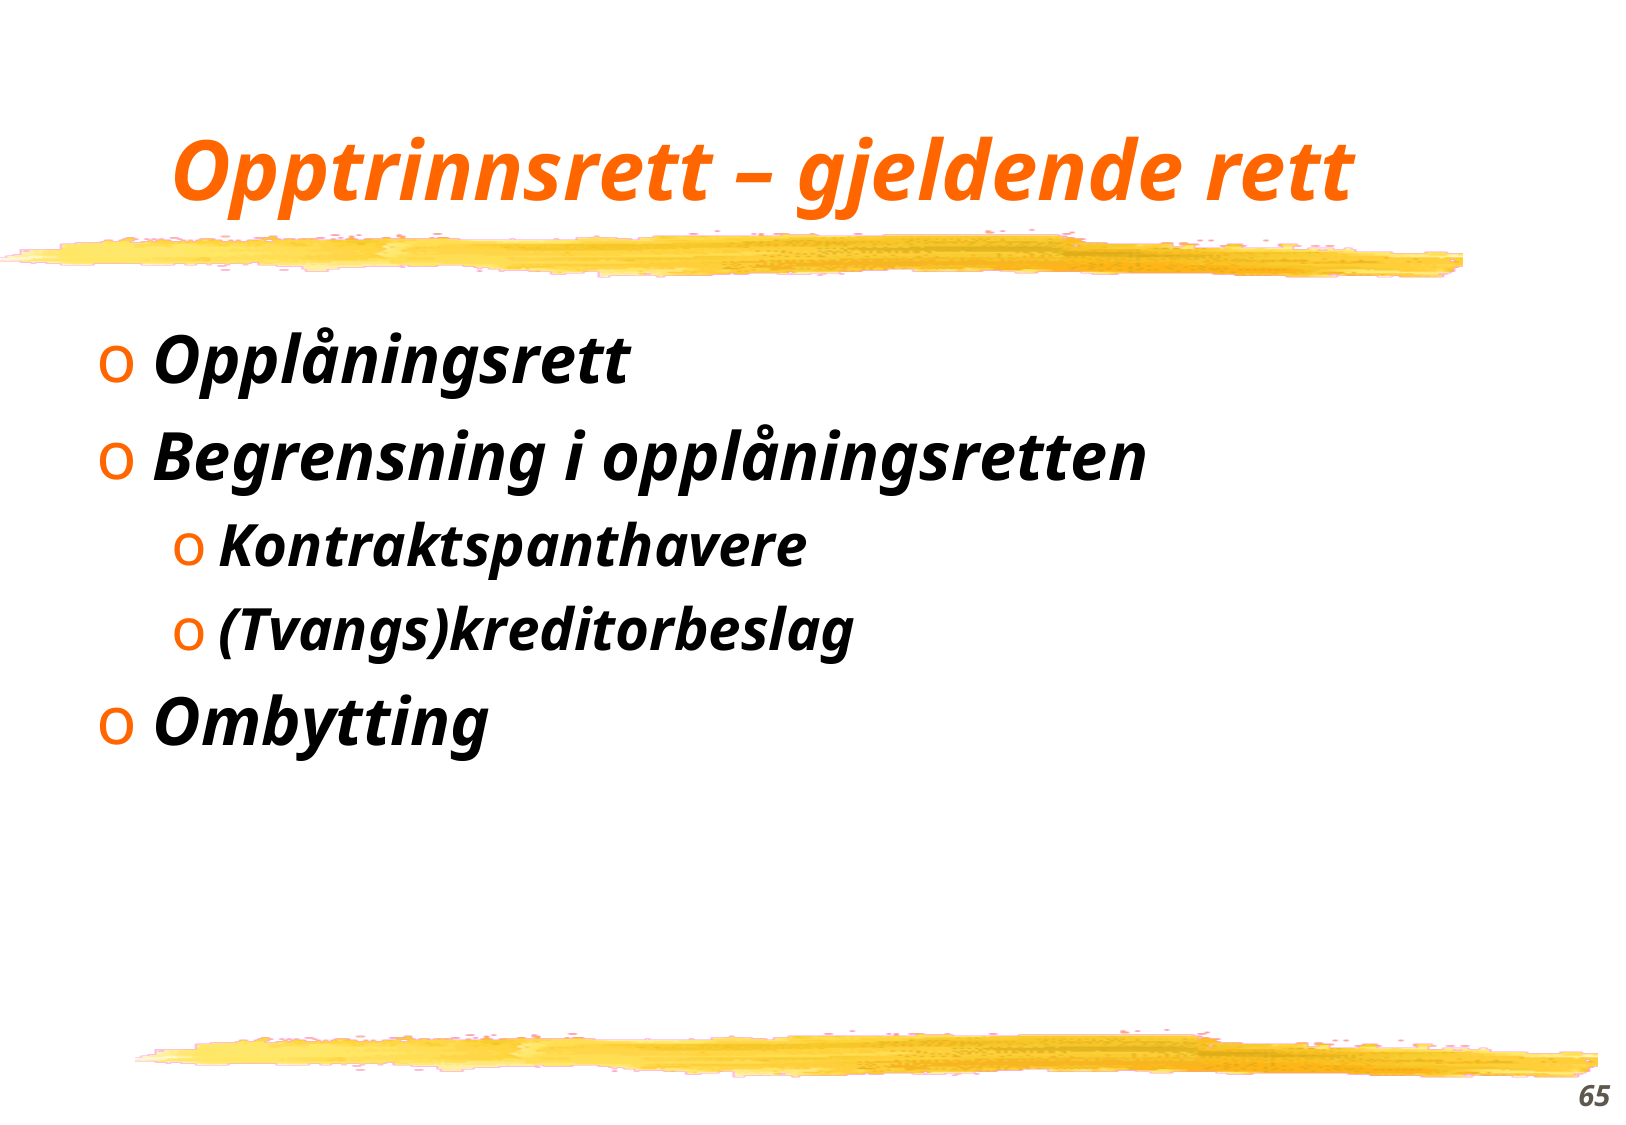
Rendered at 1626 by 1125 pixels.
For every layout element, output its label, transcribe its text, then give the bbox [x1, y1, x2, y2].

picture [135, 1024, 1598, 1088]
title Opptrinnsrett – gjeldende rett [72, 37, 1454, 225]
text_box [1516, 1050, 1626, 1125]
picture [0, 224, 1463, 288]
list Opplåningsrett Begrensning i opplåningsretten Kontraktspanthavere (Tvangs)kreditorbeslag Ombytting [81, 309, 1535, 1001]
